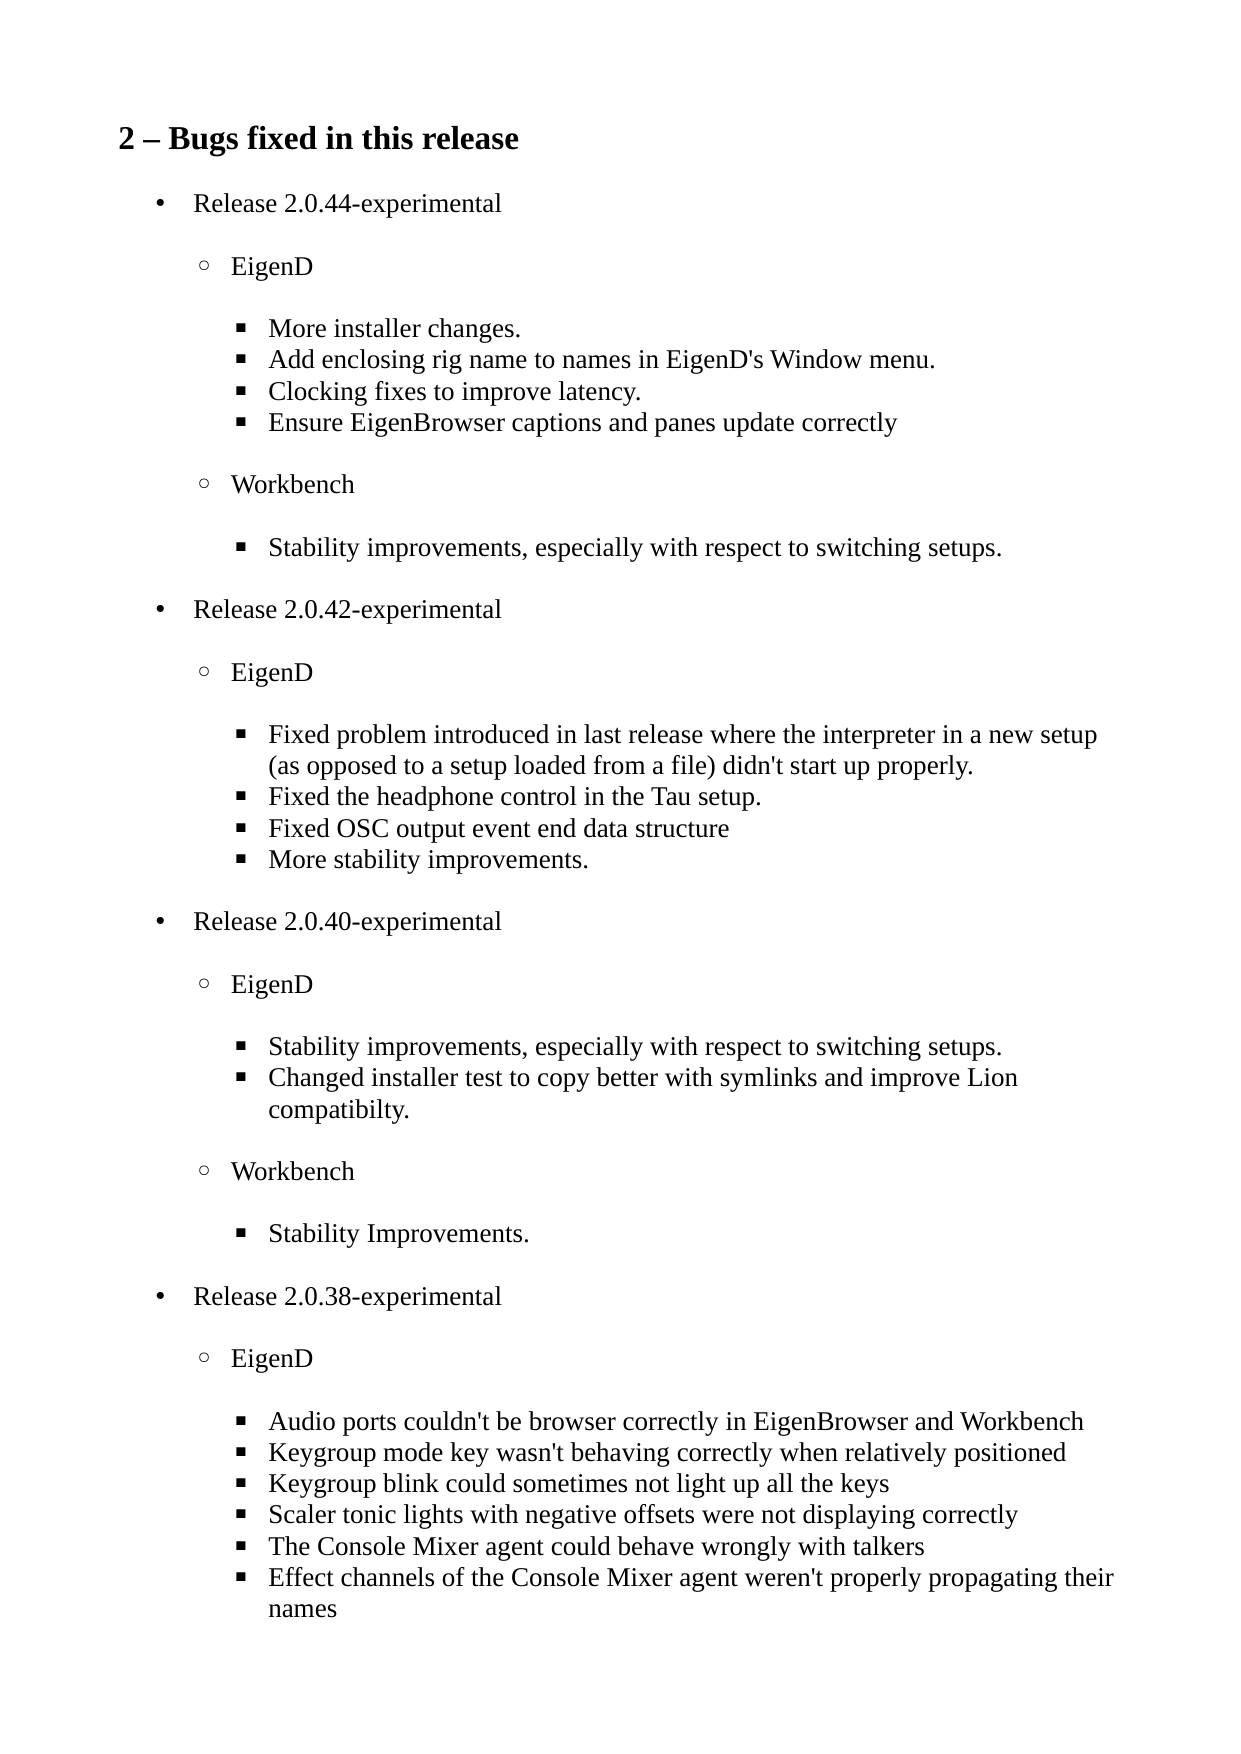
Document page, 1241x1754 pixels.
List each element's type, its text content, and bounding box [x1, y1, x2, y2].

text 2 – Bugs fixed in this release [118, 118, 1122, 156]
list EigenD [193, 656, 1122, 687]
list Effect channels of the Console Mixer agent weren't properly propagating their names [231, 1561, 1122, 1623]
list Fixed OSC output event end data structure [231, 812, 1122, 843]
list Release 2.0.40-experimental [156, 905, 1122, 937]
list Fixed the headphone control in the Tau setup. [231, 781, 1122, 812]
list Stability improvements, especially with respect to switching setups. [231, 1030, 1122, 1061]
list Stability Improvements. [231, 1217, 1122, 1249]
list Add enclosing rig name to names in EigenD's Window menu. [231, 344, 1122, 375]
list Workbench [193, 1155, 1122, 1186]
list More installer changes. [231, 312, 1122, 344]
list Keygroup blink could sometimes not light up all the keys [231, 1467, 1122, 1498]
list More stability improvements. [231, 843, 1122, 874]
list Release 2.0.44-experimental [156, 188, 1122, 219]
list The Console Mixer agent could behave wrongly with talkers [231, 1529, 1122, 1561]
list Clocking fixes to improve latency. [231, 375, 1122, 406]
list Stability improvements, especially with respect to switching setups. [231, 531, 1122, 562]
list EigenD [193, 1342, 1122, 1373]
list Release 2.0.42-experimental [156, 593, 1122, 624]
list EigenD [193, 250, 1122, 281]
list Workbench [193, 468, 1122, 500]
list EigenD [193, 968, 1122, 999]
list Changed installer test to copy better with symlinks and improve Lion compatibilty. [231, 1061, 1122, 1124]
list Audio ports couldn't be browser correctly in EigenBrowser and Workbench [231, 1404, 1122, 1436]
list Scaler tonic lights with negative offsets were not displaying correctly [231, 1498, 1122, 1529]
list Ensure EigenBrowser captions and panes update correctly [231, 406, 1122, 437]
list Keygroup mode key wasn't behaving correctly when relatively positioned [231, 1436, 1122, 1467]
list Release 2.0.38-experimental [156, 1280, 1122, 1311]
list Fixed problem introduced in last release where the interpreter in a new setup (as opposed to a setup loaded from a file) didn't start up properly. [231, 718, 1122, 781]
